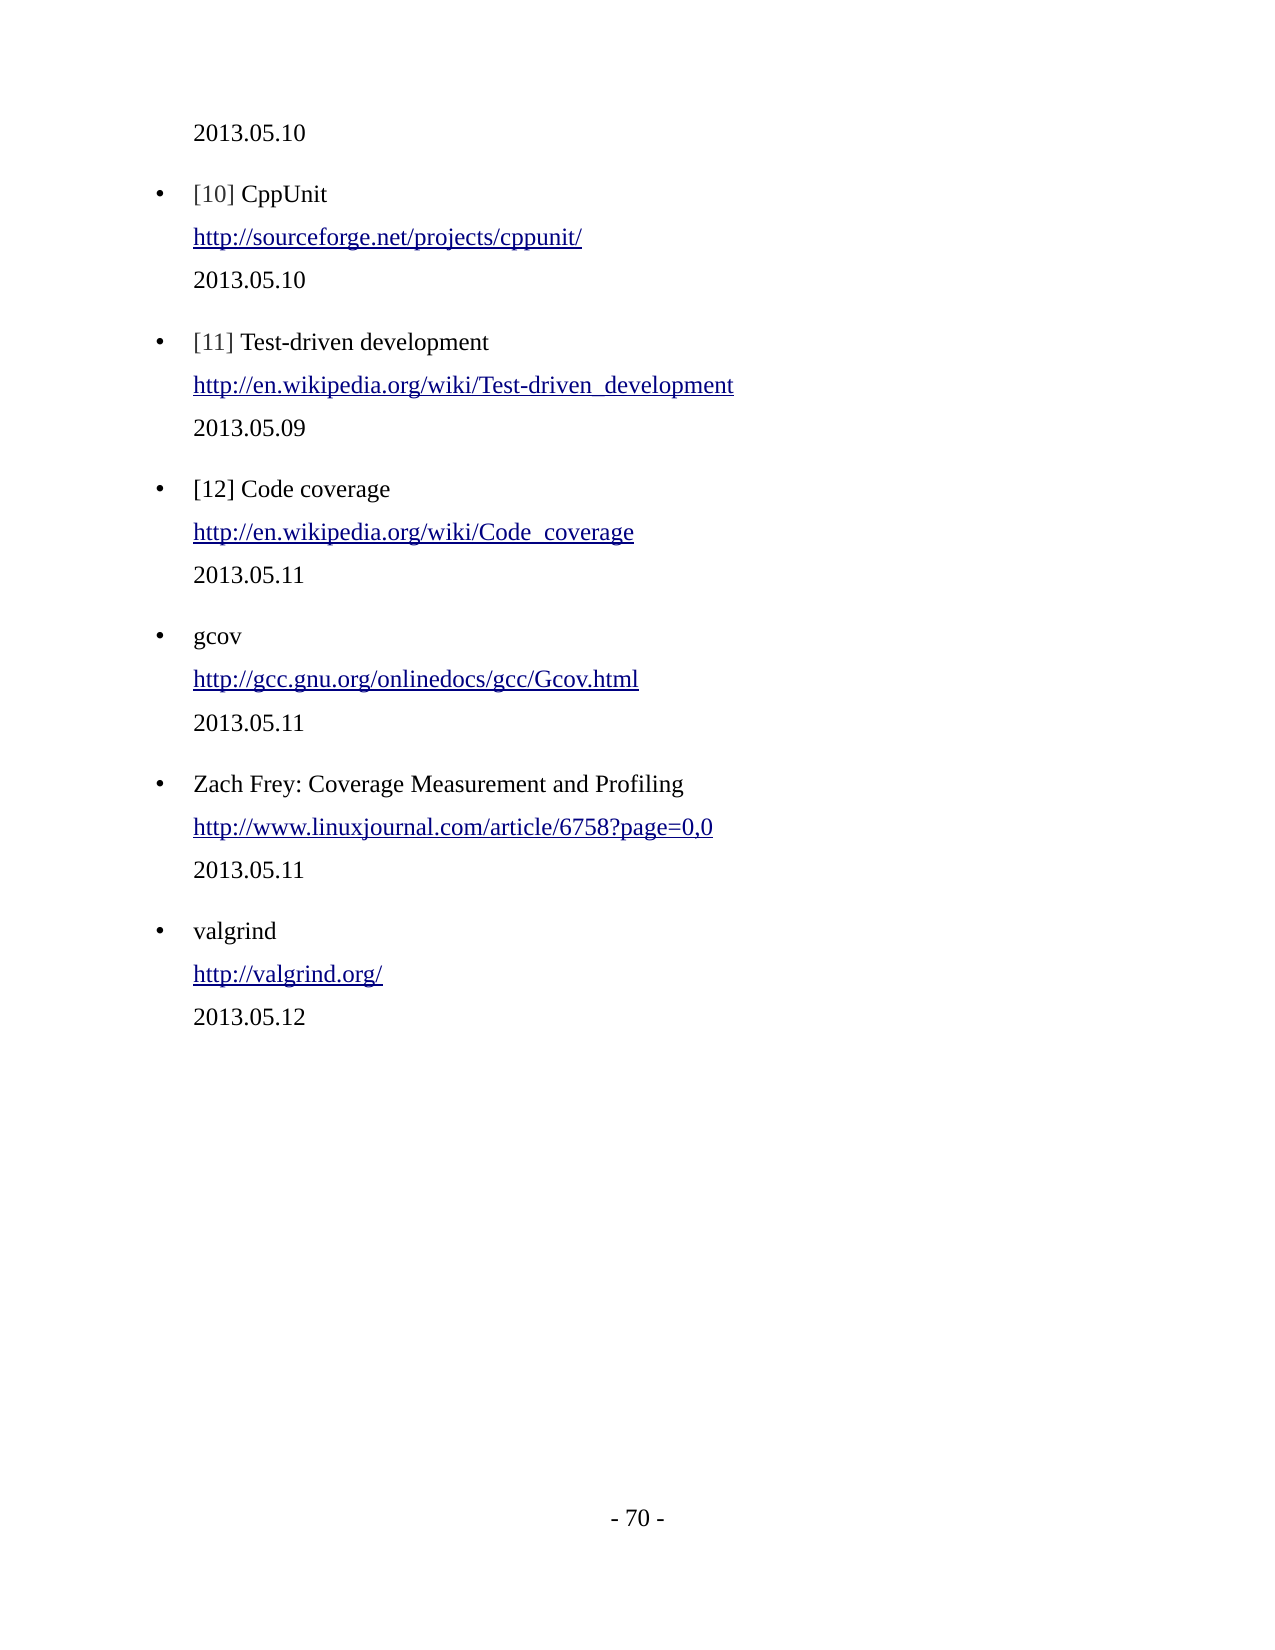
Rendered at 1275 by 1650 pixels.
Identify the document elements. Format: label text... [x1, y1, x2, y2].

list [10] CppUnit http://sourceforge.net/projects/cppunit/ 2013.05.10 [156, 179, 1157, 294]
list valgrind http://valgrind.org/ 2013.05.12 [156, 916, 1157, 1031]
list [12] Code coverage http://en.wikipedia.org/wiki/Code_coverage 2013.05.11 [156, 474, 1157, 589]
list [11] Test-driven development http://en.wikipedia.org/wiki/Test-driven_development 2013.05.09 [156, 327, 1157, 442]
list 2013.05.10 [156, 118, 1157, 147]
list Zach Frey: Coverage Measurement and Profiling http://www.linuxjournal.com/article/6758?page=0,0 2013.05.11 [156, 769, 1157, 884]
list gcov http://gcc.gnu.org/onlinedocs/gcc/Gcov.html 2013.05.11 [156, 621, 1157, 736]
